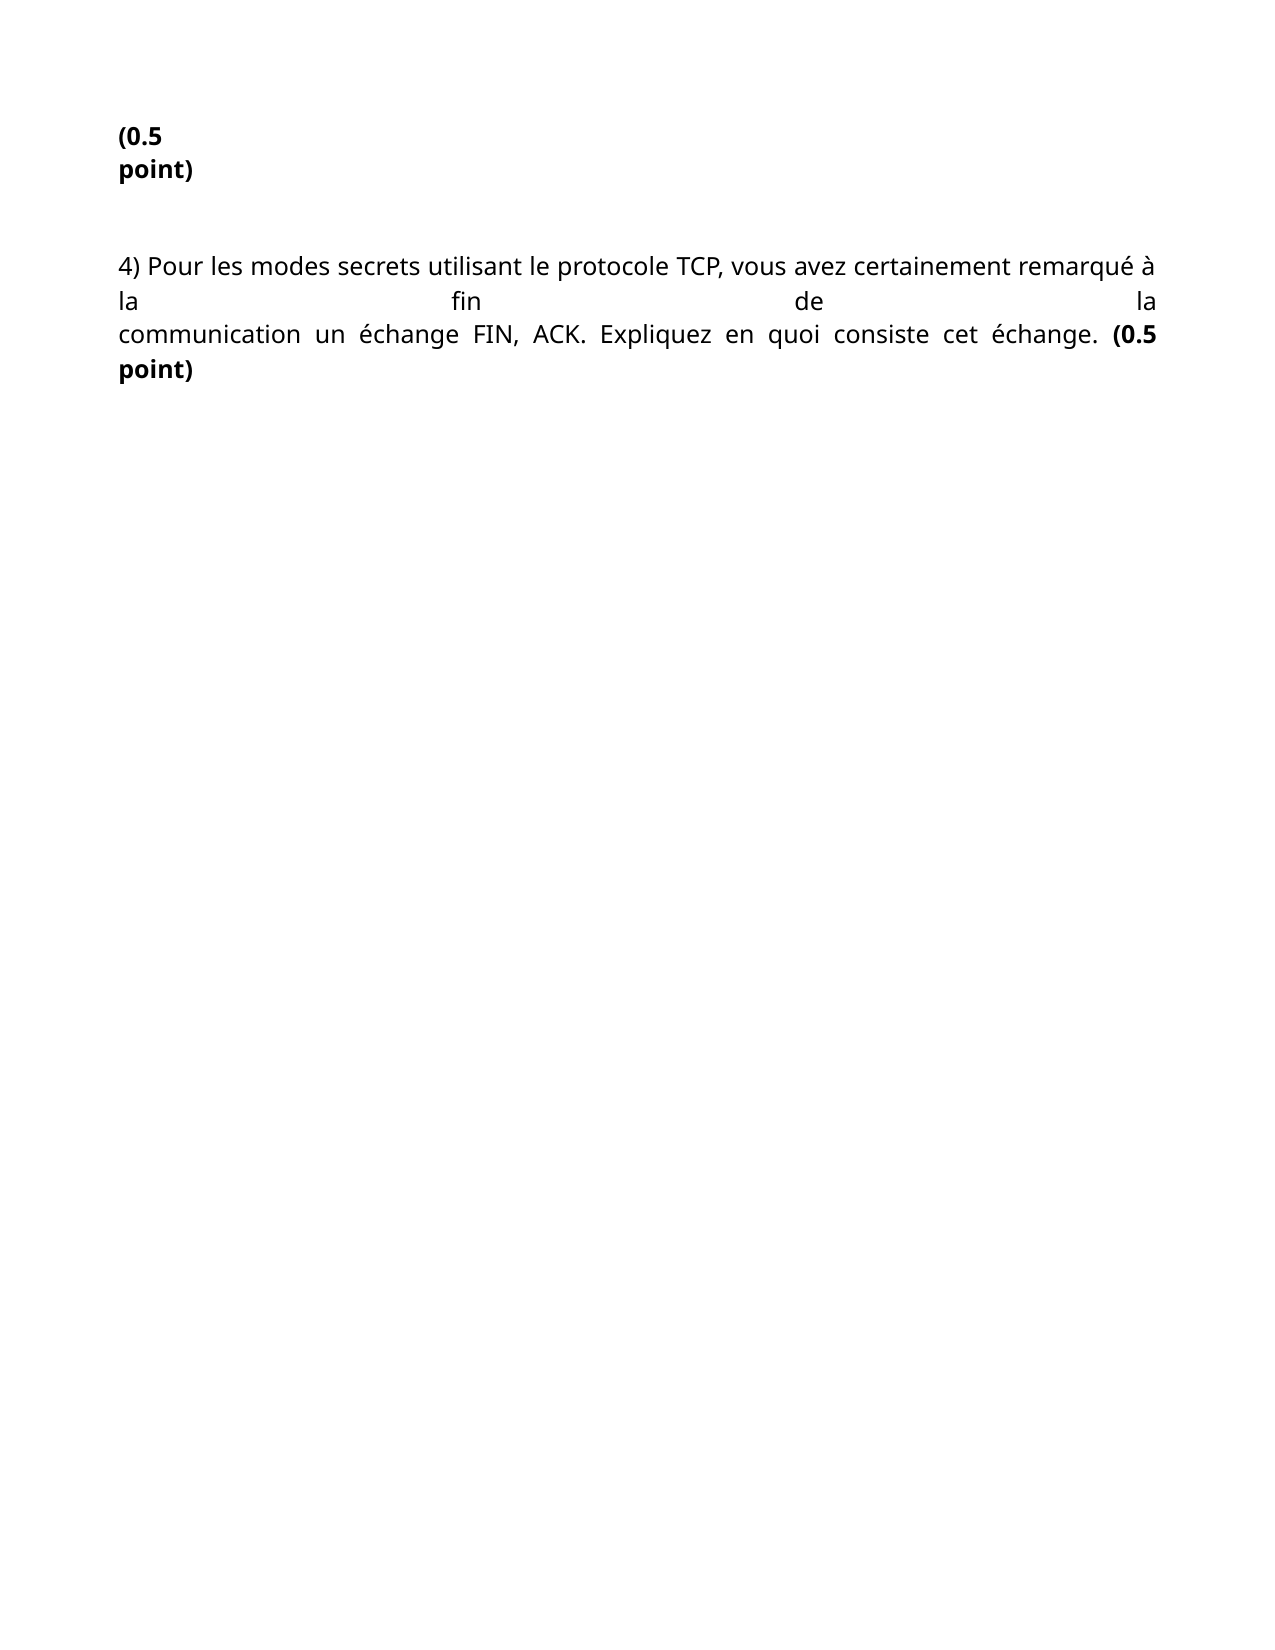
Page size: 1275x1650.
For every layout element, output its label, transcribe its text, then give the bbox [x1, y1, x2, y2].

text 4) Pour les modes secrets utilisant le protocole TCP, vous avez certainement remarqué à la fin de la communication un échange FIN, ACK. Expliquez en quoi consiste cet échange. (0.5 point) [118, 215, 1157, 385]
text (0.5 point) [118, 118, 1157, 186]
